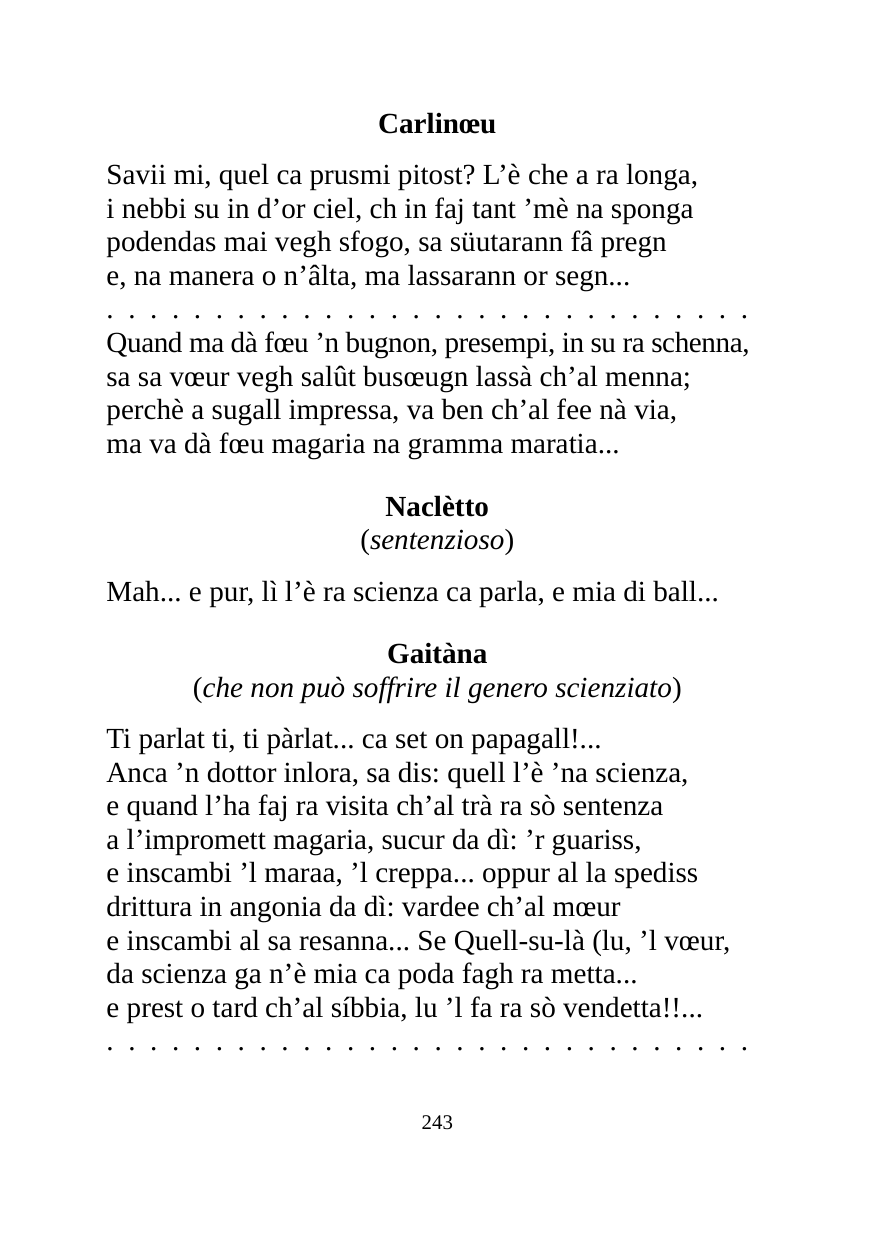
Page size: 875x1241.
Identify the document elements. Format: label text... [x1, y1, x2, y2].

text e quand l’ha faj ra visita ch’al trà ra sò sentenza [106, 788, 768, 822]
text Carlinœu [106, 106, 768, 140]
text e inscambi ’l maraa, ’l creppa... oppur al la spediss [106, 856, 768, 889]
text e inscambi al sa resanna... Se Quell-su-là (lu, ’l vœur, [106, 923, 768, 956]
text Mah... e pur, lì l’è ra scienza ca parla, e mia di ball... [106, 574, 768, 607]
text da scienza ga n’è mia ca poda fagh ra metta... [106, 956, 768, 990]
text i nebbi su in d’or ciel, ch in faj tant ’mè na sponga [106, 191, 768, 224]
text a l’impromett magaria, sucur da dì: ’r guariss, [106, 822, 768, 856]
text ma va dà fœu magaria na gramma maratia... [106, 426, 768, 459]
text podendas mai vegh sfogo, sa süutarann fâ pregn [106, 224, 768, 258]
text Savii mi, quel ca prusmi pitost? L’è che a ra longa, [106, 157, 768, 191]
text sa sa vœur vegh salût busœugn lassà ch’al menna; [106, 359, 768, 392]
text Ti parlat ti, ti pàrlat... ca set on papagall!... [106, 721, 768, 755]
text Anca ’n dottor inlora, sa dis: quell l’è ’na scienza, [106, 755, 768, 788]
text . . . . . . . . . . . . . . . . . . . . . . . . . . . . . . [106, 292, 768, 325]
text Gaitàna (che non può soffrire il genero scienziato) [106, 637, 768, 704]
text drittura in angonia da dì: vardee ch’al mœur [106, 889, 768, 923]
text Quand ma dà fœu ’n bugnon, presempi, in su ra schenna, [106, 325, 768, 359]
text e, na manera o n’âlta, ma lassarann or segn... [106, 258, 768, 292]
text perchè a sugall impressa, va ben ch’al fee nà via, [106, 392, 768, 426]
text . . . . . . . . . . . . . . . . . . . . . . . . . . . . . . [106, 1023, 768, 1057]
text e prest o tard ch’al síbbia, lu ’l fa ra sò vendetta!!... [106, 990, 768, 1023]
text Naclètto (sentenzioso) [106, 489, 768, 556]
